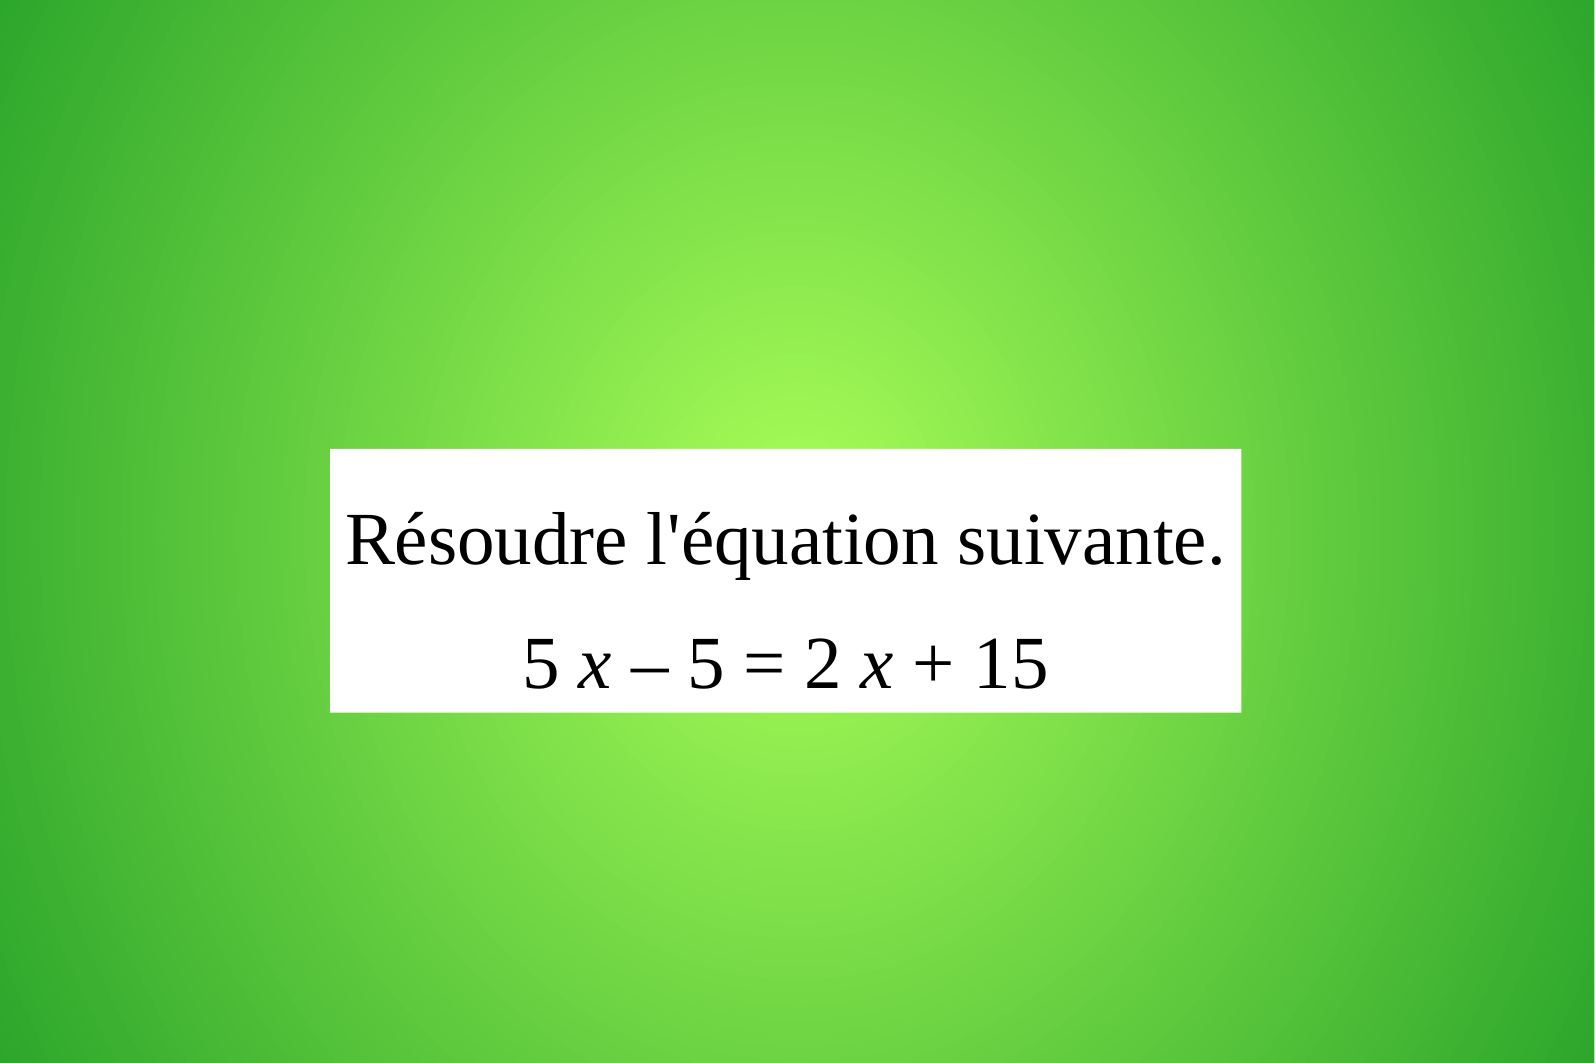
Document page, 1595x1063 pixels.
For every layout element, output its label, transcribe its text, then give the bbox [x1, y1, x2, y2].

picture [0, 0, 1595, 1063]
text_box Résoudre l'équation suivante. 5 x – 5 = 2 x + 15 [330, 448, 1242, 672]
